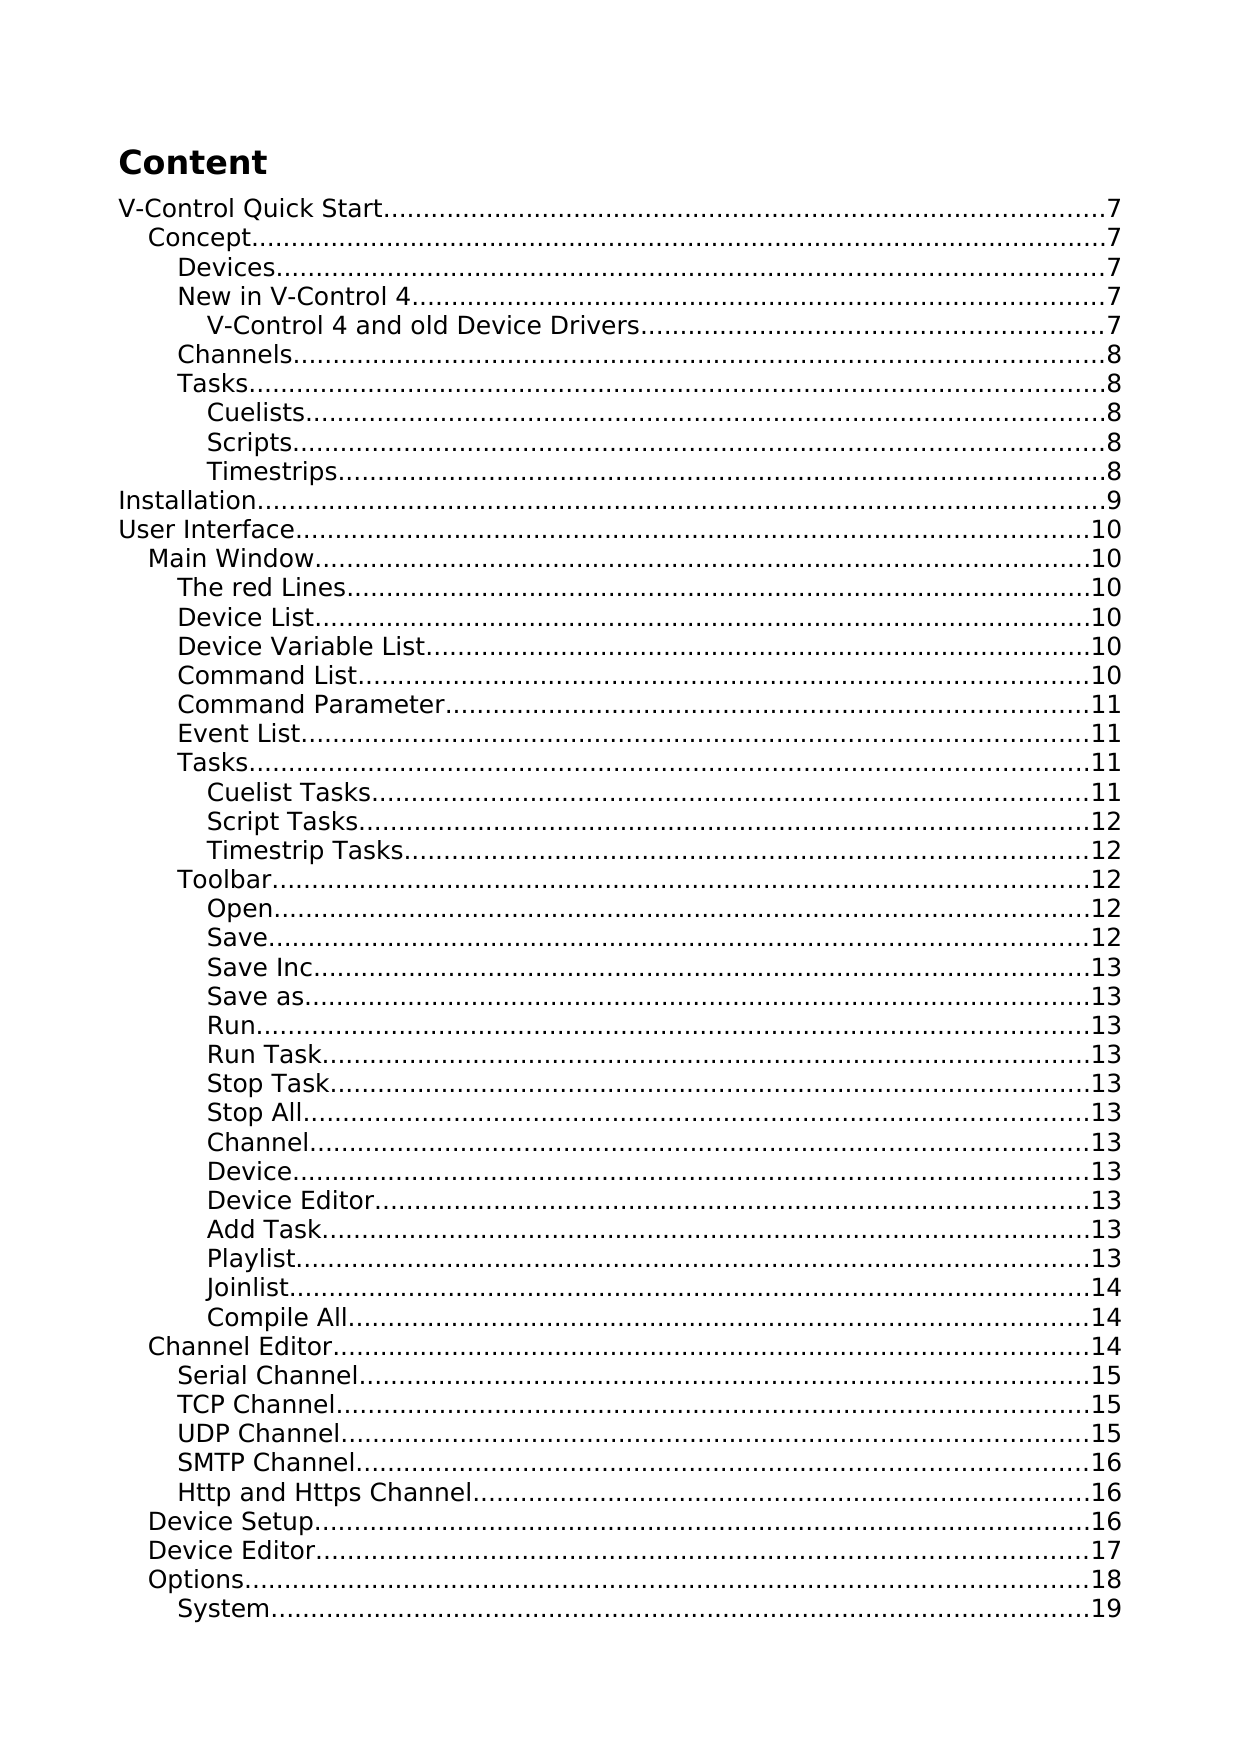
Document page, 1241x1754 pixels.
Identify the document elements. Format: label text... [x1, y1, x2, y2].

text Run Task 13 [207, 1040, 1122, 1069]
text Open 12 [207, 894, 1122, 924]
text SMTP Channel 16 [177, 1449, 1122, 1478]
text UDP Channel 15 [177, 1419, 1122, 1449]
text Run 13 [207, 1011, 1122, 1040]
text Cuelist Tasks 11 [207, 778, 1122, 807]
text V-Control Quick Start 7 [118, 194, 1122, 224]
text Options 18 [148, 1565, 1122, 1594]
text Channel 13 [207, 1128, 1122, 1157]
text New in V-Control 4 7 [177, 282, 1122, 311]
text Save as 13 [207, 982, 1122, 1011]
text Devices 7 [177, 253, 1122, 282]
text Save Inc. 13 [207, 953, 1122, 982]
text Device 13 [207, 1157, 1122, 1186]
text Device Variable List 10 [177, 632, 1122, 661]
text Concept 7 [148, 224, 1122, 253]
text Playlist 13 [207, 1244, 1122, 1274]
text Toolbar 12 [177, 865, 1122, 894]
text Save 12 [207, 924, 1122, 953]
text V-Control 4 and old Device Drivers 7 [207, 311, 1122, 340]
text Device List 10 [177, 603, 1122, 632]
text The red Lines 10 [177, 574, 1122, 603]
text System 19 [177, 1594, 1122, 1624]
text User Interface 10 [118, 515, 1122, 544]
text Compile All 14 [207, 1303, 1122, 1332]
text Stop All 13 [207, 1099, 1122, 1128]
text Cuelists 8 [207, 399, 1122, 428]
text Tasks 8 [177, 369, 1122, 399]
text Timestrip Tasks 12 [207, 836, 1122, 865]
text Command Parameter 11 [177, 690, 1122, 719]
text Device Setup 16 [148, 1507, 1122, 1536]
text Tasks 11 [177, 749, 1122, 778]
text Channels 8 [177, 340, 1122, 369]
text Device Editor 17 [148, 1536, 1122, 1565]
text Command List 10 [177, 661, 1122, 690]
text Installation 9 [118, 486, 1122, 515]
text Joinlist 14 [207, 1274, 1122, 1303]
text Script Tasks 12 [207, 807, 1122, 836]
text Event List 11 [177, 719, 1122, 749]
text Timestrips 8 [207, 457, 1122, 486]
text Serial Channel 15 [177, 1361, 1122, 1390]
text Device Editor 13 [207, 1186, 1122, 1215]
text Stop Task 13 [207, 1069, 1122, 1099]
text Main Window 10 [148, 544, 1122, 574]
text TCP Channel 15 [177, 1390, 1122, 1419]
text Add Task 13 [207, 1215, 1122, 1244]
text Channel Editor 14 [148, 1332, 1122, 1361]
subtitle Content [118, 143, 1122, 182]
text Scripts 8 [207, 428, 1122, 457]
text Http and Https Channel 16 [177, 1478, 1122, 1507]
